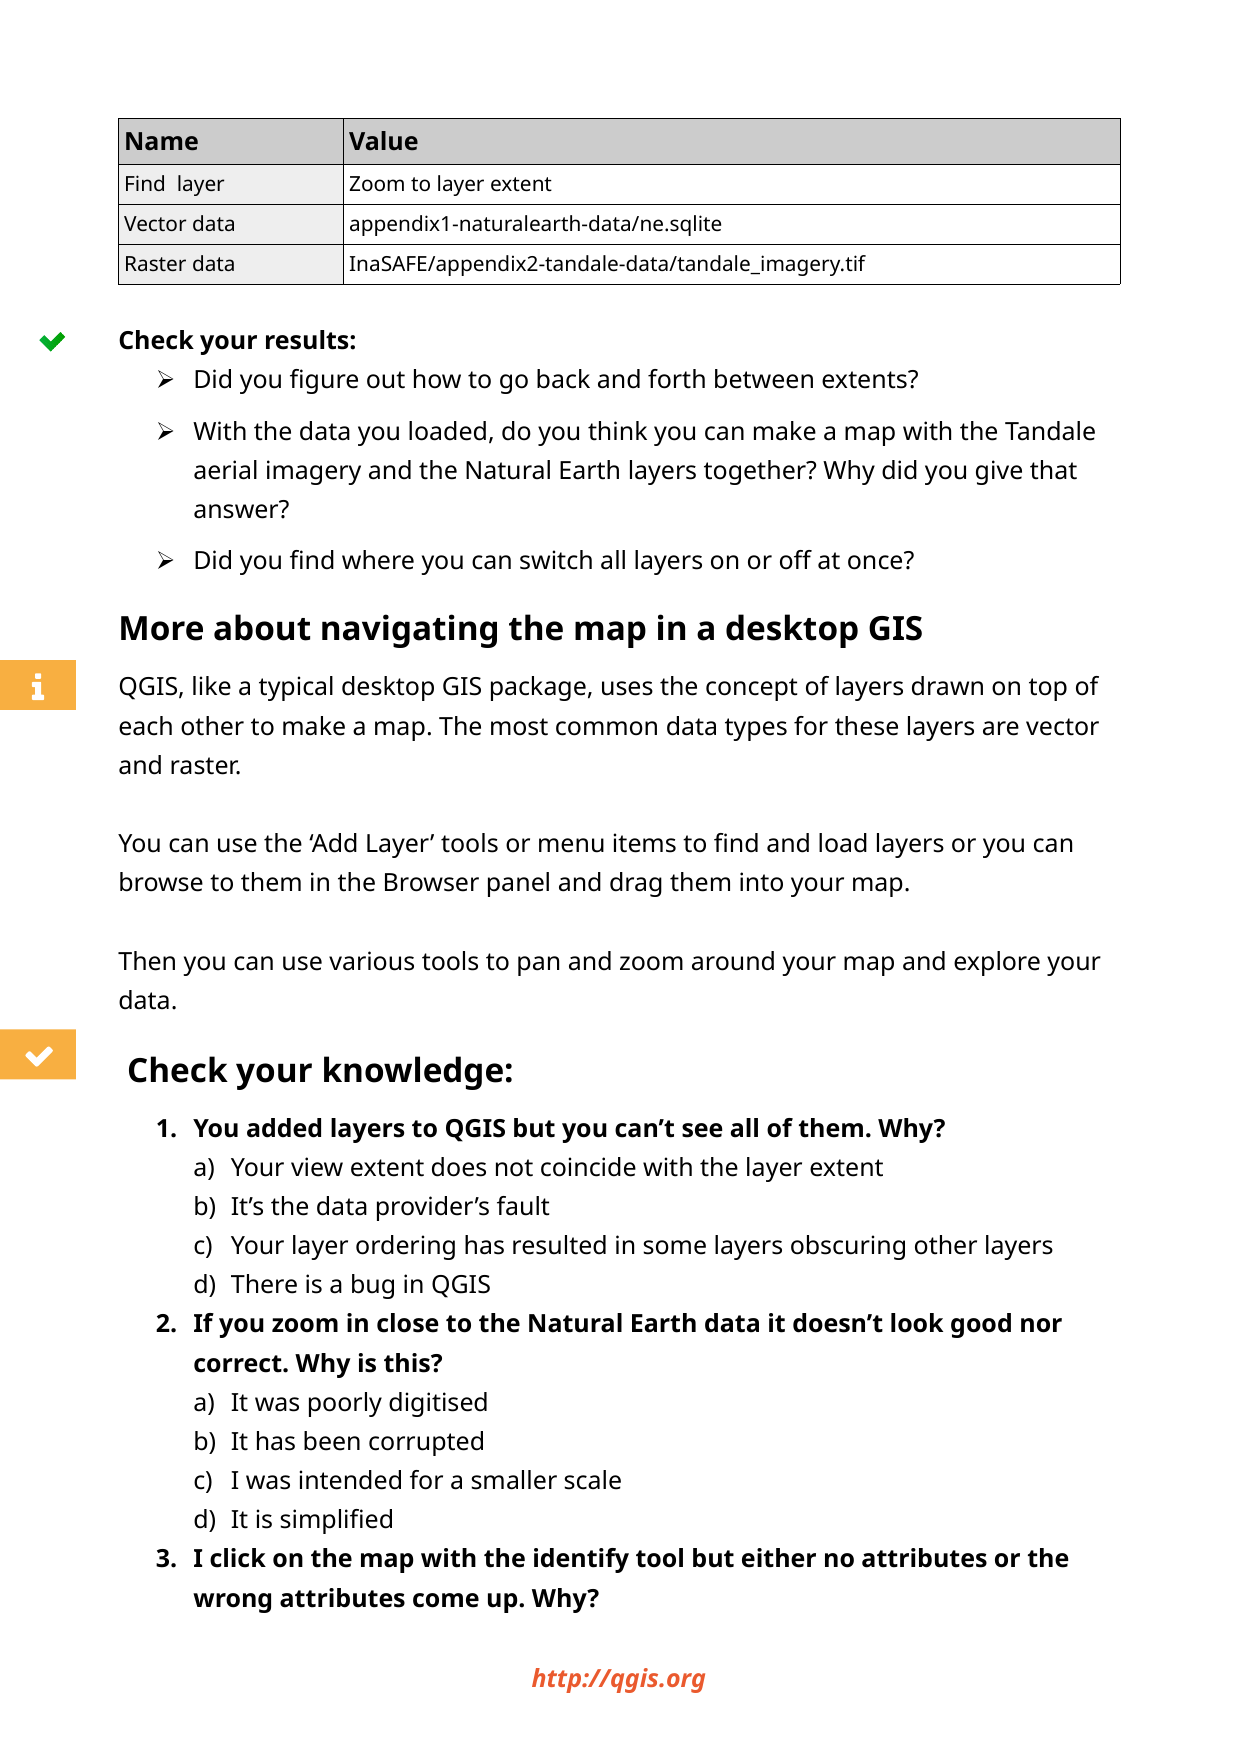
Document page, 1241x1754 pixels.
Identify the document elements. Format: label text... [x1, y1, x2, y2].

list You added layers to QGIS but you can’t see all of them. Why? [156, 1110, 1122, 1144]
text You can use the ‘Add Layer’ tools or menu items to find and load layers or you can browse to them in the Browser panel and drag them into your map. [118, 826, 1122, 899]
table_cell Find layer [119, 165, 343, 204]
text Check your results: [118, 323, 1122, 357]
table_cell Raster data [119, 245, 343, 284]
table_cell Vector data [119, 205, 343, 244]
list I was intended for a smaller scale [193, 1463, 1122, 1497]
subtitle Check your knowledge: [118, 1046, 1122, 1092]
list Did you figure out how to go back and forth between extents? [156, 362, 1122, 396]
list It’s the data provider’s fault [193, 1189, 1122, 1223]
table_cell InaSAFE/appendix2-tandale-data/tandale_imagery.tif [344, 245, 1120, 284]
list Your layer ordering has resulted in some layers obscuring other layers [193, 1228, 1122, 1262]
table_cell appendix1-naturalearth-data/ne.sqlite [344, 205, 1120, 244]
list It was poorly digitised [193, 1384, 1122, 1418]
text Then you can use various tools to pan and zoom around your map and explore your data. [118, 943, 1122, 1016]
table_cell Zoom to layer extent [344, 165, 1120, 204]
list Did you find where you can switch all layers on or off at once? [156, 542, 1122, 576]
list If you zoom in close to the Natural Earth data it doesn’t look good nor correct. Why is this? [156, 1306, 1122, 1379]
subtitle More about navigating the map in a desktop GIS [118, 605, 1122, 651]
table_header Name [119, 119, 343, 164]
list It has been corrupted [193, 1424, 1122, 1458]
text QGIS, like a typical desktop GIS package, uses the concept of layers drawn on top of each other to make a map. The most common data types for these layers are vector and raster. [118, 669, 1122, 781]
list Your view extent does not coincide with the layer extent [193, 1149, 1122, 1183]
list It is simplified [193, 1502, 1122, 1536]
list There is a bug in QGIS [193, 1267, 1122, 1301]
list With the data you loaded, do you think you can make a map with the Tandale aerial imagery and the Natural Earth layers together? Why did you give that answer? [156, 413, 1122, 526]
list I click on the map with the identify tool but either no attributes or the wrong attributes come up. Why? [156, 1541, 1122, 1614]
table_header Value [344, 119, 1120, 164]
